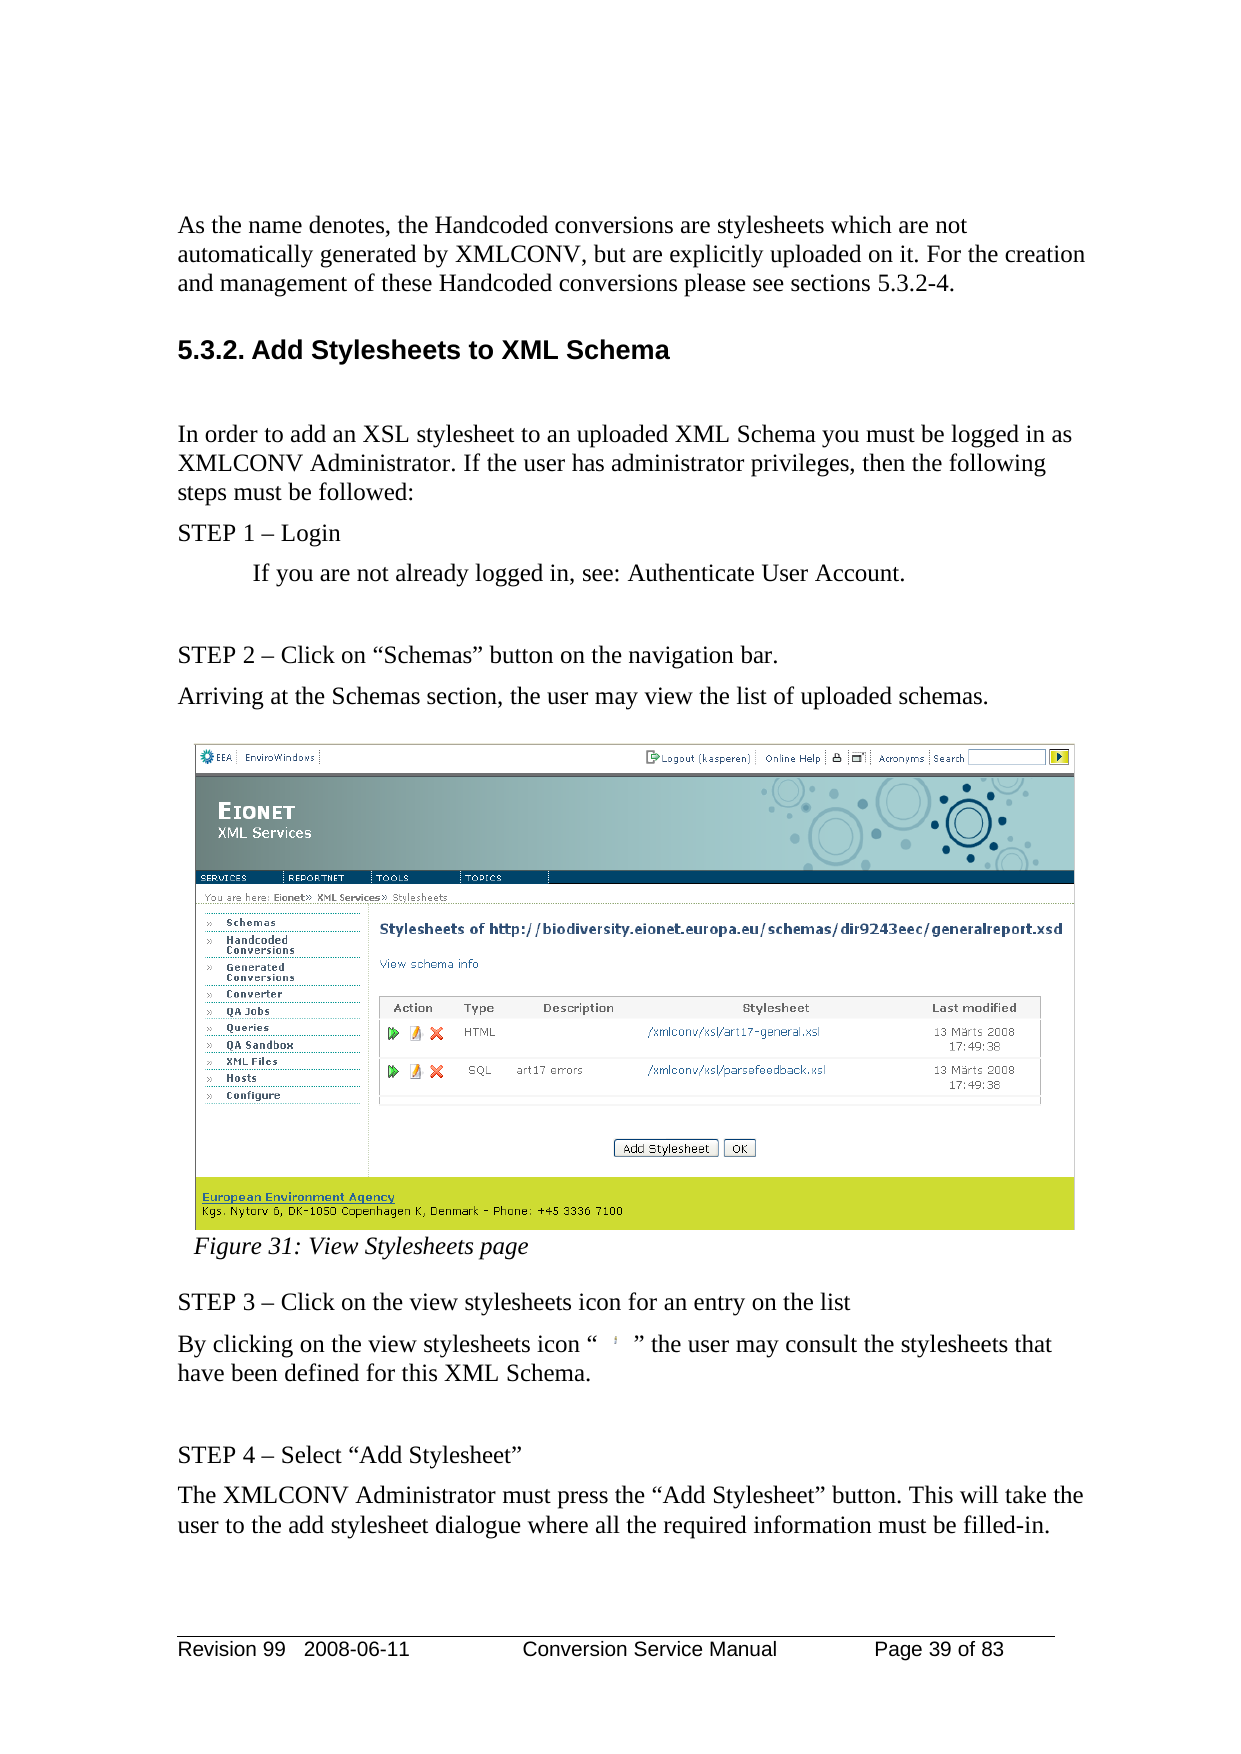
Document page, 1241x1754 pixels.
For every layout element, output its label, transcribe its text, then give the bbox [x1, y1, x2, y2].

text STEP 2 – Click on “Schemas” button on the navigation bar. [177, 640, 1092, 669]
subtitle Add Stylesheets to XML Schema [177, 334, 1092, 365]
text In order to add an XSL stylesheet to an uploaded XML Schema you must be logged in as XMLCONV Administrator. If the user has administrator privileges, then the following steps must be followed: [177, 418, 1092, 506]
text The XMLCONV Administrator must press the “Add Stylesheet” button. This will take the user to the add stylesheet dialogue where all the required information must be filled-in. [177, 1480, 1092, 1538]
text Figure 31: View Stylesheets page [194, 1231, 1074, 1260]
text As the name denotes, the Handcoded conversions are stylesheets which are not automatically generated by XMLCONV, but are explicitly uploaded on it. For the creation and management of these Handcoded conversions please see sections 5.3.2-4. [177, 210, 1092, 297]
text STEP 4 – Select “Add Stylesheet” [177, 1439, 1092, 1469]
text STEP 3 – Click on the view stylesheets icon for an entry on the list [177, 1286, 1092, 1316]
text By clicking on the view stylesheets icon “” the user may consult the stylesheets that have been defined for this XML Schema. [177, 1327, 1092, 1387]
text STEP 1 – Login [177, 517, 1092, 547]
text If you are not already logged in, see: Authenticate User Account. [177, 558, 1092, 587]
text Arriving at the Schemas section, the user may view the list of uploaded schemas. [177, 681, 1092, 710]
